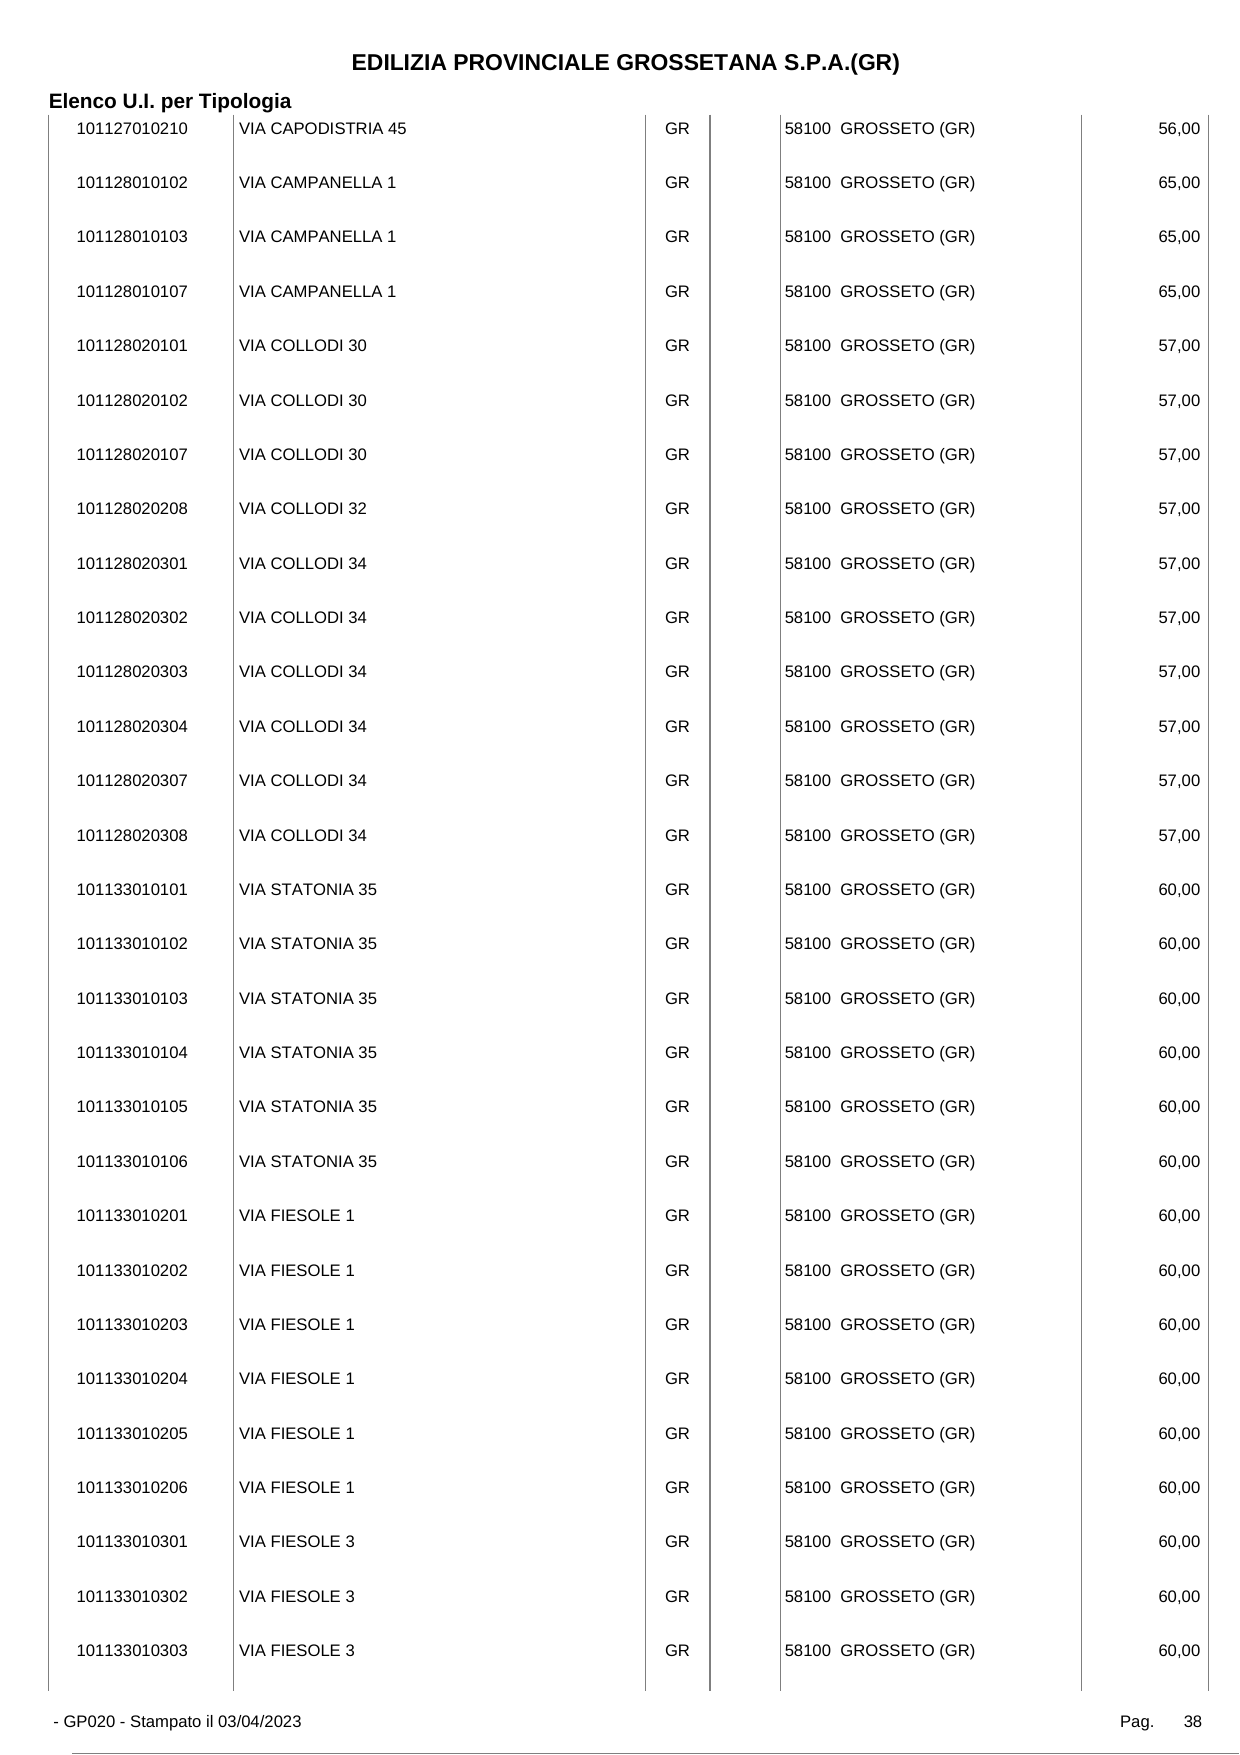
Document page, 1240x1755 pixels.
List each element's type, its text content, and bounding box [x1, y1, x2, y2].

table_cell 60,00 [1082, 1256, 1208, 1311]
table_cell GR [646, 278, 709, 332]
table_cell GR [646, 1039, 709, 1093]
table_cell [589, 1148, 645, 1202]
table_cell 101133010104 [49, 1039, 233, 1093]
table_cell GR [646, 1311, 709, 1365]
table_cell 58100 GROSSETO (GR) [781, 713, 1081, 767]
table_cell 101133010103 [49, 985, 233, 1039]
table_cell 101128020308 [49, 821, 233, 876]
table_cell 58100 GROSSETO (GR) [781, 278, 1081, 332]
table_cell 101128010102 [49, 169, 233, 223]
table_cell [711, 1583, 780, 1637]
table_cell VIA COLLODI 34 [234, 604, 588, 658]
table_cell GR [646, 1528, 709, 1583]
table_cell [589, 386, 645, 441]
table_cell GR [646, 985, 709, 1039]
table_cell 58100 GROSSETO (GR) [781, 1420, 1081, 1474]
table_cell 58100 GROSSETO (GR) [781, 876, 1081, 930]
table_cell 57,00 [1082, 386, 1208, 441]
table_cell [711, 930, 780, 984]
table_cell GR [646, 604, 709, 658]
table_cell 60,00 [1082, 1528, 1208, 1583]
table_cell 58100 GROSSETO (GR) [781, 1148, 1081, 1202]
table_cell VIA COLLODI 34 [234, 550, 588, 604]
table_cell 58100 GROSSETO (GR) [781, 495, 1081, 549]
table_cell [589, 550, 645, 604]
table_cell 57,00 [1082, 821, 1208, 876]
table_cell GR [646, 1365, 709, 1419]
table_cell 101133010202 [49, 1256, 233, 1311]
table_cell 58100 GROSSETO (GR) [781, 821, 1081, 876]
table_cell GR [646, 332, 709, 386]
table_cell 58100 GROSSETO (GR) [781, 223, 1081, 278]
table_cell GR [646, 930, 709, 984]
table_cell 58100 GROSSETO (GR) [781, 1365, 1081, 1419]
table_cell [589, 1202, 645, 1256]
table_cell 60,00 [1082, 1311, 1208, 1365]
table_cell 101127010210 [49, 115, 233, 169]
table_cell [589, 1637, 645, 1691]
table_cell [589, 1093, 645, 1148]
table_cell 58100 GROSSETO (GR) [781, 1039, 1081, 1093]
table_cell [711, 1420, 780, 1474]
table_cell VIA FIESOLE 3 [234, 1528, 588, 1583]
table_cell 58100 GROSSETO (GR) [781, 115, 1081, 169]
table_cell [711, 1093, 780, 1148]
table_cell 58100 GROSSETO (GR) [781, 1528, 1081, 1583]
table_cell 101128020107 [49, 441, 233, 495]
table_cell 58100 GROSSETO (GR) [781, 985, 1081, 1039]
table_cell GR [646, 386, 709, 441]
table_cell VIA COLLODI 34 [234, 658, 588, 713]
table_cell [711, 658, 780, 713]
table_cell [589, 169, 645, 223]
table_cell [711, 278, 780, 332]
table_cell VIA STATONIA 35 [234, 876, 588, 930]
table_cell 60,00 [1082, 985, 1208, 1039]
table_cell VIA CAMPANELLA 1 [234, 278, 588, 332]
table_cell 57,00 [1082, 550, 1208, 604]
table_cell 101128020302 [49, 604, 233, 658]
table_cell [711, 332, 780, 386]
table_cell [589, 767, 645, 821]
table_cell VIA COLLODI 30 [234, 386, 588, 441]
table_cell [589, 441, 645, 495]
table_cell 58100 GROSSETO (GR) [781, 169, 1081, 223]
table_cell 101128020307 [49, 767, 233, 821]
table_cell [589, 658, 645, 713]
table_cell VIA COLLODI 34 [234, 821, 588, 876]
table_cell [711, 550, 780, 604]
table_cell 58100 GROSSETO (GR) [781, 1311, 1081, 1365]
table_cell GR [646, 658, 709, 713]
table_cell [711, 1637, 780, 1691]
table_cell 101128020208 [49, 495, 233, 549]
table_cell [589, 1474, 645, 1528]
table_cell [589, 713, 645, 767]
table_cell 60,00 [1082, 1420, 1208, 1474]
table_cell 58100 GROSSETO (GR) [781, 1256, 1081, 1311]
table_cell VIA FIESOLE 1 [234, 1311, 588, 1365]
table_cell VIA COLLODI 30 [234, 441, 588, 495]
table_cell VIA STATONIA 35 [234, 930, 588, 984]
table_cell [711, 604, 780, 658]
table_cell 60,00 [1082, 1039, 1208, 1093]
table_cell 101133010205 [49, 1420, 233, 1474]
table_cell 101128010103 [49, 223, 233, 278]
table_cell [711, 1365, 780, 1419]
table_cell VIA STATONIA 35 [234, 985, 588, 1039]
table_cell VIA FIESOLE 1 [234, 1256, 588, 1311]
table_cell 60,00 [1082, 1583, 1208, 1637]
table_cell 65,00 [1082, 223, 1208, 278]
table_cell [711, 1148, 780, 1202]
table_cell VIA COLLODI 34 [234, 767, 588, 821]
table_cell GR [646, 441, 709, 495]
table_cell VIA COLLODI 34 [234, 713, 588, 767]
table_cell VIA COLLODI 32 [234, 495, 588, 549]
table_cell [711, 985, 780, 1039]
table_cell [589, 1256, 645, 1311]
table_cell 101128020102 [49, 386, 233, 441]
table_cell 101128020303 [49, 658, 233, 713]
table_cell VIA STATONIA 35 [234, 1039, 588, 1093]
table_cell [589, 115, 645, 169]
table_cell GR [646, 713, 709, 767]
table_cell 60,00 [1082, 930, 1208, 984]
table_cell [711, 767, 780, 821]
table_cell 60,00 [1082, 1474, 1208, 1528]
table_cell GR [646, 1202, 709, 1256]
table_cell [711, 223, 780, 278]
table_cell 58100 GROSSETO (GR) [781, 767, 1081, 821]
table_cell [589, 332, 645, 386]
table_cell [589, 604, 645, 658]
table_cell 101128020301 [49, 550, 233, 604]
table_cell [589, 985, 645, 1039]
table_cell [711, 713, 780, 767]
table_cell GR [646, 223, 709, 278]
table_cell [589, 821, 645, 876]
table_cell [589, 930, 645, 984]
table_cell [711, 1528, 780, 1583]
table_cell 57,00 [1082, 604, 1208, 658]
table_cell 65,00 [1082, 278, 1208, 332]
table_cell 101133010303 [49, 1637, 233, 1691]
table_cell [711, 495, 780, 549]
table_cell [711, 169, 780, 223]
table_cell 57,00 [1082, 713, 1208, 767]
table_cell 57,00 [1082, 495, 1208, 549]
table_cell GR [646, 876, 709, 930]
table_cell 57,00 [1082, 441, 1208, 495]
table_cell [589, 1039, 645, 1093]
table_cell 101133010206 [49, 1474, 233, 1528]
table_cell 101133010201 [49, 1202, 233, 1256]
table_cell 101133010106 [49, 1148, 233, 1202]
table_cell [589, 1528, 645, 1583]
table_cell [711, 1202, 780, 1256]
table_cell GR [646, 495, 709, 549]
table_cell GR [646, 1637, 709, 1691]
table_cell GR [646, 550, 709, 604]
table_cell 58100 GROSSETO (GR) [781, 1583, 1081, 1637]
table_cell [711, 115, 780, 169]
table_cell 57,00 [1082, 658, 1208, 713]
table_cell GR [646, 115, 709, 169]
table_cell GR [646, 1583, 709, 1637]
table_cell 60,00 [1082, 1202, 1208, 1256]
table_cell 56,00 [1082, 115, 1208, 169]
table_cell 101133010302 [49, 1583, 233, 1637]
table_cell VIA COLLODI 30 [234, 332, 588, 386]
table_cell [711, 441, 780, 495]
table_cell GR [646, 1420, 709, 1474]
table_cell VIA FIESOLE 1 [234, 1420, 588, 1474]
table_cell 60,00 [1082, 1637, 1208, 1691]
table_cell VIA FIESOLE 1 [234, 1202, 588, 1256]
table_cell [711, 821, 780, 876]
table_cell 58100 GROSSETO (GR) [781, 332, 1081, 386]
table_cell [589, 1365, 645, 1419]
table_cell 58100 GROSSETO (GR) [781, 658, 1081, 713]
table_cell GR [646, 767, 709, 821]
table_cell 101133010101 [49, 876, 233, 930]
table_cell 60,00 [1082, 1365, 1208, 1419]
table_cell [711, 876, 780, 930]
table_cell [589, 495, 645, 549]
table_cell 101133010102 [49, 930, 233, 984]
table_cell 101133010204 [49, 1365, 233, 1419]
table_cell VIA FIESOLE 3 [234, 1637, 588, 1691]
table_cell GR [646, 1148, 709, 1202]
table_cell VIA CAMPANELLA 1 [234, 223, 588, 278]
table_cell 101133010301 [49, 1528, 233, 1583]
table_cell GR [646, 1256, 709, 1311]
table_cell [711, 1256, 780, 1311]
table_cell GR [646, 169, 709, 223]
table_cell GR [646, 1474, 709, 1528]
table_cell 101133010203 [49, 1311, 233, 1365]
table_cell VIA CAMPANELLA 1 [234, 169, 588, 223]
table_cell 58100 GROSSETO (GR) [781, 1093, 1081, 1148]
table_cell VIA FIESOLE 1 [234, 1365, 588, 1419]
table_cell 60,00 [1082, 1093, 1208, 1148]
table_cell [711, 1474, 780, 1528]
table_cell VIA FIESOLE 3 [234, 1583, 588, 1637]
table_cell GR [646, 1093, 709, 1148]
table_cell GR [646, 821, 709, 876]
table_cell 101128010107 [49, 278, 233, 332]
table_cell 58100 GROSSETO (GR) [781, 386, 1081, 441]
table_cell 58100 GROSSETO (GR) [781, 604, 1081, 658]
table_cell VIA STATONIA 35 [234, 1093, 588, 1148]
table_cell [589, 1311, 645, 1365]
table_cell 101133010105 [49, 1093, 233, 1148]
table_cell 60,00 [1082, 876, 1208, 930]
table_cell 58100 GROSSETO (GR) [781, 930, 1081, 984]
table_cell [589, 278, 645, 332]
table_cell [589, 1420, 645, 1474]
table_cell 101128020304 [49, 713, 233, 767]
table_cell [589, 876, 645, 930]
table_cell [711, 1311, 780, 1365]
table_cell 57,00 [1082, 767, 1208, 821]
table_cell [711, 1039, 780, 1093]
table_cell 58100 GROSSETO (GR) [781, 441, 1081, 495]
table_cell [711, 386, 780, 441]
table_cell 101128020101 [49, 332, 233, 386]
table_cell [589, 223, 645, 278]
table_cell 58100 GROSSETO (GR) [781, 1474, 1081, 1528]
table_cell 58100 GROSSETO (GR) [781, 1202, 1081, 1256]
table_cell 60,00 [1082, 1148, 1208, 1202]
table_cell VIA FIESOLE 1 [234, 1474, 588, 1528]
table_cell 58100 GROSSETO (GR) [781, 550, 1081, 604]
table_cell 58100 GROSSETO (GR) [781, 1637, 1081, 1691]
table_cell 65,00 [1082, 169, 1208, 223]
table_cell VIA CAPODISTRIA 45 [234, 115, 588, 169]
table_cell [589, 1583, 645, 1637]
table_cell VIA STATONIA 35 [234, 1148, 588, 1202]
table_cell 57,00 [1082, 332, 1208, 386]
